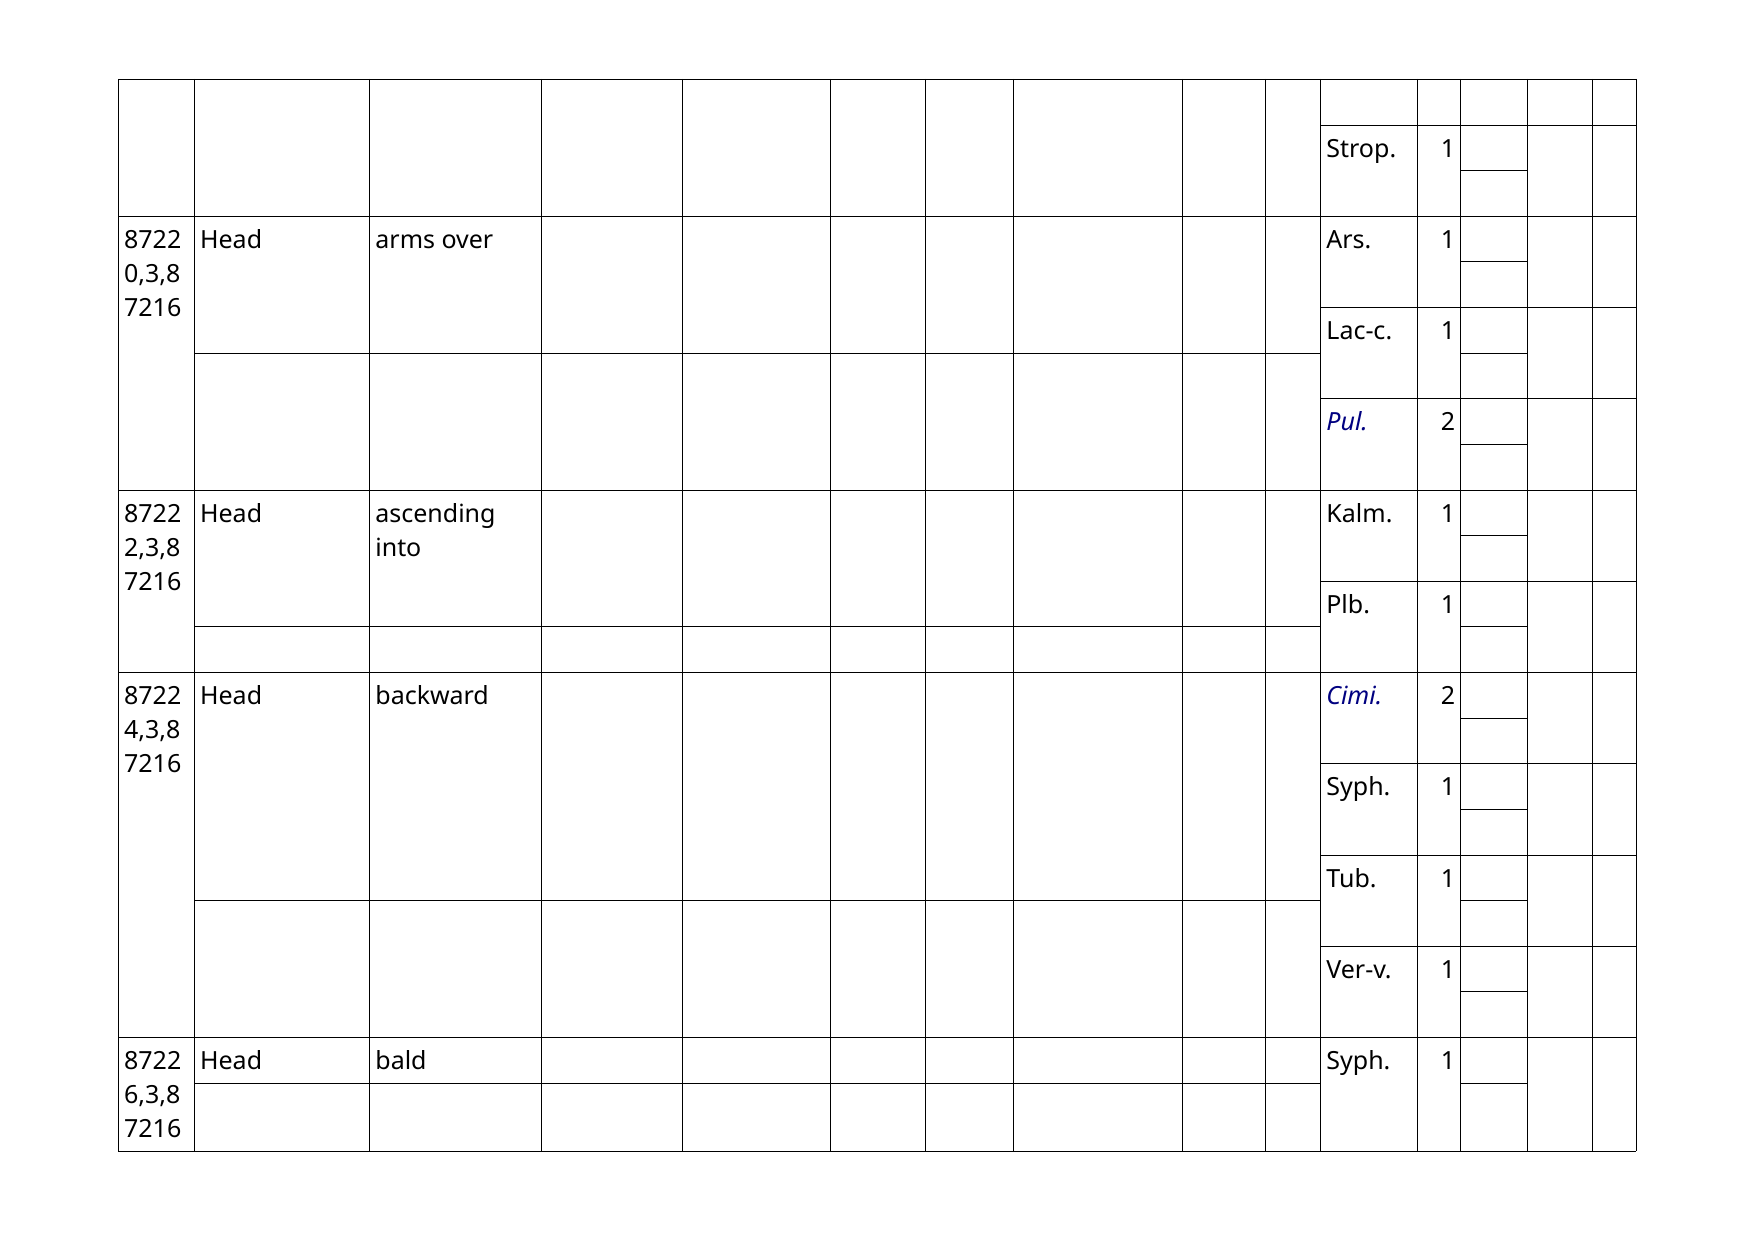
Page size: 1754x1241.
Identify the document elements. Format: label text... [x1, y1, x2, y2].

table_cell Head [195, 217, 369, 353]
table_cell [1266, 1038, 1320, 1083]
table_cell [831, 491, 925, 626]
table_cell [1593, 399, 1636, 489]
table_cell [1266, 901, 1320, 1037]
table_cell 87226,3,87216 [119, 1038, 194, 1151]
table_cell [1528, 491, 1592, 581]
table_cell [1266, 80, 1320, 216]
table_cell [1528, 1038, 1592, 1151]
table_cell [1528, 764, 1592, 854]
table_cell [1183, 217, 1265, 353]
table_cell [1014, 901, 1182, 1037]
table_cell [542, 354, 682, 489]
table_cell [1418, 80, 1460, 124]
table_cell [1593, 856, 1636, 946]
table_cell [831, 627, 925, 672]
table_cell [542, 673, 682, 900]
table_cell [1183, 1084, 1265, 1151]
table_cell [1461, 719, 1527, 763]
table_cell [1528, 582, 1592, 672]
table_cell [683, 673, 830, 900]
table_cell [1593, 308, 1636, 398]
table_cell [1014, 627, 1182, 672]
table_cell [1014, 354, 1182, 489]
table_cell [926, 1038, 1013, 1083]
table_cell [1461, 262, 1527, 307]
table_cell [683, 354, 830, 489]
table_cell [1014, 1084, 1182, 1151]
table_cell [1183, 80, 1265, 216]
table_cell [542, 1038, 682, 1083]
table_cell [831, 1038, 925, 1083]
table_cell [1461, 1038, 1527, 1083]
table_cell [1528, 217, 1592, 307]
table_cell 1 [1418, 764, 1460, 854]
table_cell 1 [1418, 217, 1460, 307]
table_cell [926, 901, 1013, 1037]
table_cell [1183, 627, 1265, 672]
table_cell [683, 901, 830, 1037]
table_cell [1014, 673, 1182, 900]
table_cell [195, 80, 369, 216]
table_cell [1593, 491, 1636, 581]
table_cell [1593, 947, 1636, 1037]
table_cell Ver-v. [1321, 947, 1417, 1037]
table_cell [1266, 217, 1320, 353]
table_cell [1461, 217, 1527, 261]
table_cell [1266, 1084, 1320, 1151]
table_cell [542, 627, 682, 672]
table_cell 1 [1418, 582, 1460, 672]
table_cell 1 [1418, 126, 1460, 216]
table_cell [926, 491, 1013, 626]
table_cell [683, 627, 830, 672]
table_cell [1461, 80, 1527, 124]
table_cell [1014, 1038, 1182, 1083]
table_cell [683, 217, 830, 353]
table_cell [1183, 673, 1265, 900]
table_cell [542, 901, 682, 1037]
table_cell [1461, 491, 1527, 535]
table_cell [1461, 810, 1527, 854]
table_cell [1266, 673, 1320, 900]
table_cell [1183, 1038, 1265, 1083]
table_cell 87220,3,87216 [119, 217, 194, 489]
table_cell [1266, 627, 1320, 672]
table_cell [1014, 80, 1182, 216]
table_cell 1 [1418, 947, 1460, 1037]
table_cell [1461, 856, 1527, 900]
table_cell [831, 673, 925, 900]
table_cell [1593, 1038, 1636, 1151]
table_cell [1461, 1084, 1527, 1151]
table_cell [1266, 354, 1320, 489]
table_cell [1593, 673, 1636, 763]
table_cell [542, 80, 682, 216]
table_cell [831, 80, 925, 216]
table_cell [1461, 126, 1527, 170]
table_cell Head [195, 673, 369, 900]
table_cell [831, 217, 925, 353]
table_cell [370, 627, 541, 672]
table_cell [1528, 673, 1592, 763]
table_cell [926, 1084, 1013, 1151]
table_cell [1593, 126, 1636, 216]
table_cell [926, 354, 1013, 489]
table_cell [1461, 901, 1527, 946]
table_cell 1 [1418, 491, 1460, 581]
table_cell Head [195, 491, 369, 626]
table_cell 2 [1418, 673, 1460, 763]
table_cell [1461, 627, 1527, 672]
table_cell [683, 491, 830, 626]
table_cell [1528, 80, 1592, 124]
table_cell Strop. [1321, 126, 1417, 216]
table_cell Syph. [1321, 764, 1417, 854]
table_cell Lac-c. [1321, 308, 1417, 398]
table_cell [1528, 947, 1592, 1037]
table_cell [683, 80, 830, 216]
table_cell [926, 627, 1013, 672]
table_cell [926, 80, 1013, 216]
table_cell [683, 1084, 830, 1151]
table_cell backward [370, 673, 541, 900]
table_cell Ars. [1321, 217, 1417, 307]
table_cell [1266, 491, 1320, 626]
table_cell [831, 1084, 925, 1151]
table_cell bald [370, 1038, 541, 1083]
table_cell 1 [1418, 1038, 1460, 1151]
table_cell [926, 673, 1013, 900]
table_cell [542, 1084, 682, 1151]
table_cell 1 [1418, 856, 1460, 946]
table_cell [1528, 308, 1592, 398]
table_cell [1461, 992, 1527, 1037]
table_cell [831, 901, 925, 1037]
table_cell [1014, 217, 1182, 353]
table_cell [195, 1084, 369, 1151]
table_cell [1461, 171, 1527, 216]
table_cell [1461, 582, 1527, 626]
table_cell arms over [370, 217, 541, 353]
table_cell [195, 901, 369, 1037]
table_cell Syph. [1321, 1038, 1417, 1151]
table_cell [1461, 308, 1527, 353]
table_cell [1461, 354, 1527, 398]
table_cell [1528, 399, 1592, 489]
table_cell [1461, 764, 1527, 809]
table_cell Head [195, 1038, 369, 1083]
table_cell [542, 217, 682, 353]
table_cell 87222,3,87216 [119, 491, 194, 672]
table_cell [1461, 399, 1527, 444]
table_cell [683, 1038, 830, 1083]
table_cell [370, 80, 541, 216]
table_cell [1461, 947, 1527, 991]
table_cell [1014, 491, 1182, 626]
table_cell 1 [1418, 308, 1460, 398]
table_cell Cimi. [1321, 673, 1417, 763]
table_cell 2 [1418, 399, 1460, 489]
table_cell [195, 627, 369, 672]
table_cell [1321, 80, 1417, 124]
table_cell [370, 1084, 541, 1151]
table_cell [1461, 536, 1527, 581]
table_cell [1593, 80, 1636, 124]
table_cell [1593, 582, 1636, 672]
table_cell [370, 354, 541, 489]
table_cell [831, 354, 925, 489]
table_cell Tub. [1321, 856, 1417, 946]
table_cell [195, 354, 369, 489]
table_cell [1593, 217, 1636, 307]
table_cell [370, 901, 541, 1037]
table_cell [1183, 491, 1265, 626]
table_cell [1461, 673, 1527, 718]
table_cell [926, 217, 1013, 353]
table_cell [1183, 354, 1265, 489]
table_cell ascending into [370, 491, 541, 626]
table_cell [1593, 764, 1636, 854]
table_cell Pul. [1321, 399, 1417, 489]
table_cell [1528, 856, 1592, 946]
table_cell [542, 491, 682, 626]
table_cell [1183, 901, 1265, 1037]
table_cell [119, 80, 194, 216]
table_cell [1528, 126, 1592, 216]
table_cell Kalm. [1321, 491, 1417, 581]
table_cell Plb. [1321, 582, 1417, 672]
table_cell [1461, 445, 1527, 489]
table_cell 87224,3,87216 [119, 673, 194, 1037]
